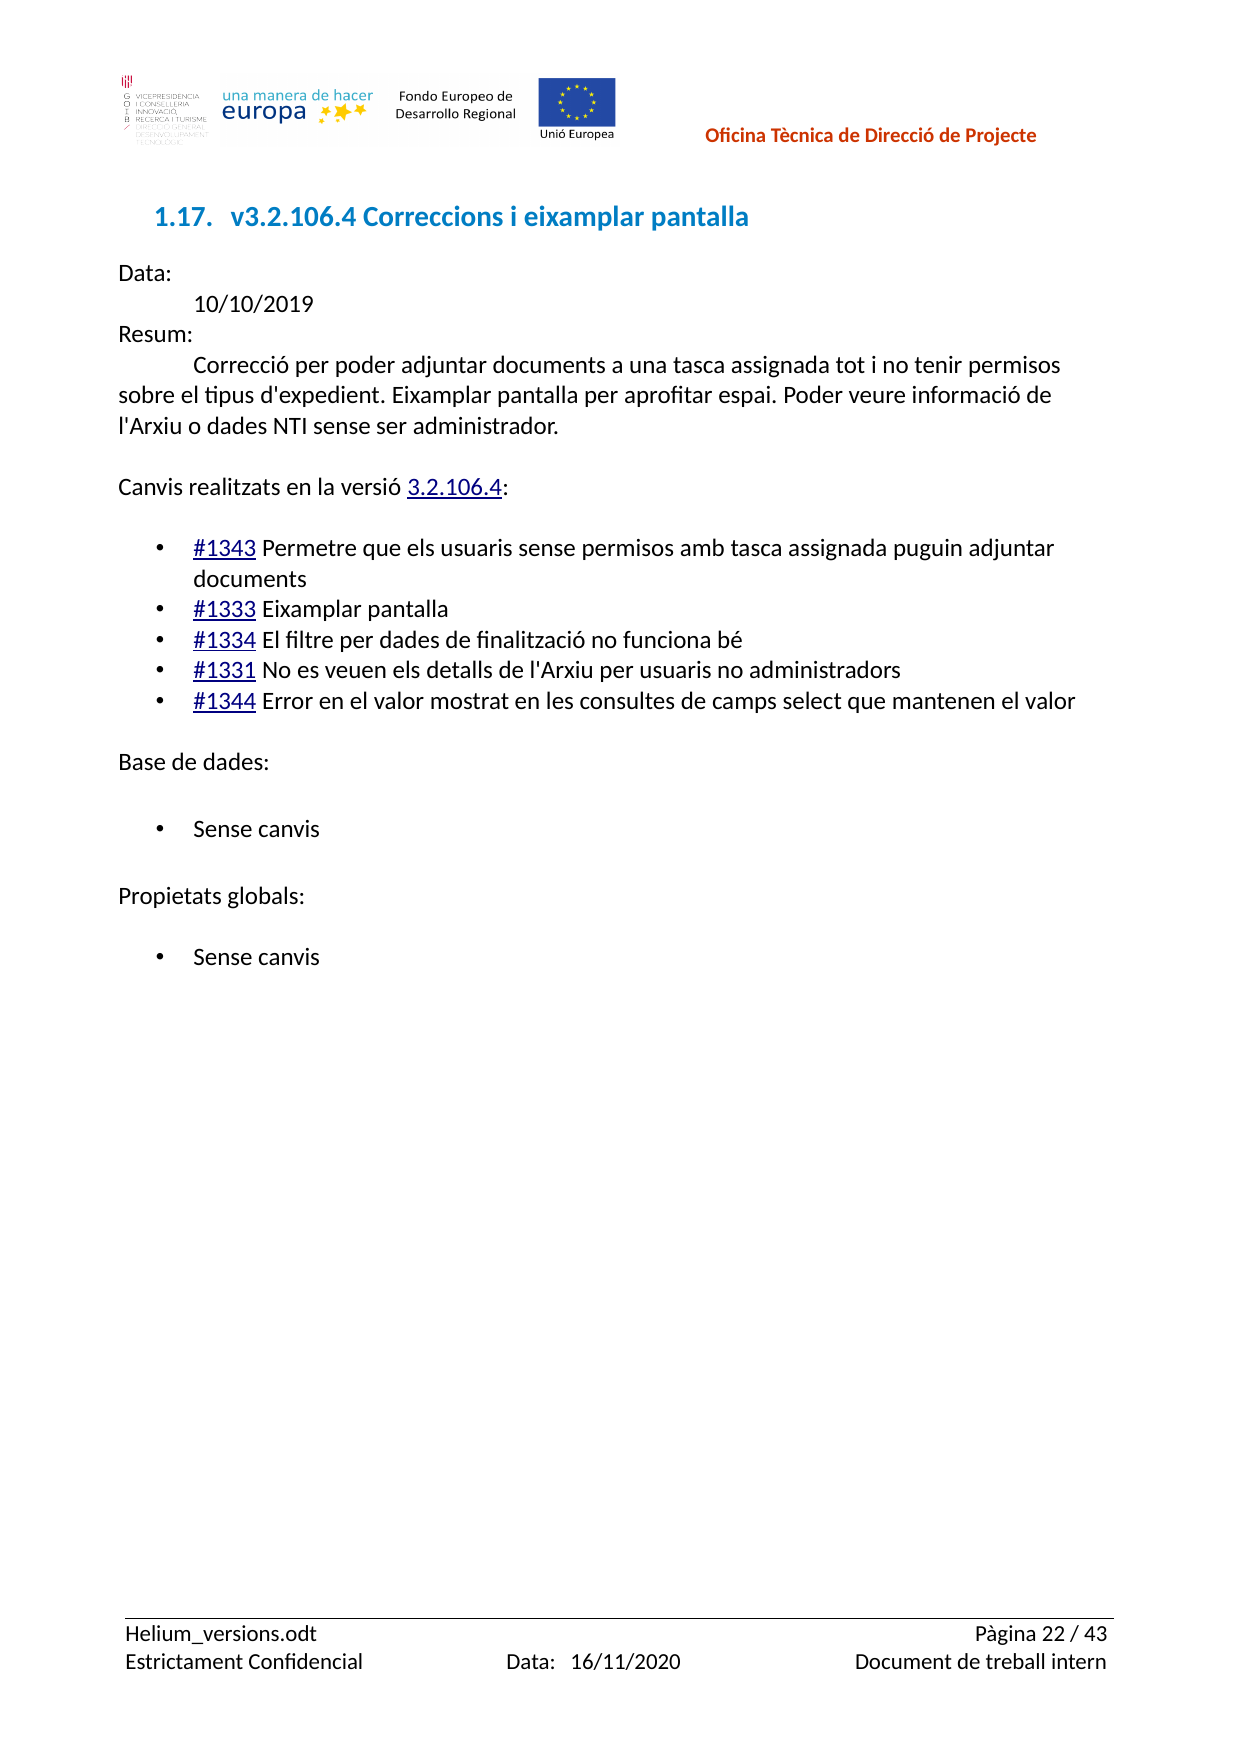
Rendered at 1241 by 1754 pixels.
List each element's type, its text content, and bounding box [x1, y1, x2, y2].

text Correcció per poder adjuntar documents a una tasca assignada tot i no tenir permisos sobre el tipus d'expedient. Eixamplar pantalla per aprofitar espai. Poder veure informació de l'Arxiu o dades NTI sense ser administrador. [118, 349, 1122, 441]
text Propietats globals: [118, 880, 1122, 910]
text Base de dades: [118, 746, 1122, 776]
text Canvis realitzats en la versió 3.2.106.4: [118, 471, 1122, 502]
list Sense canvis [156, 813, 1122, 843]
text 10/10/2019 [118, 288, 1122, 319]
text Data: [118, 258, 1122, 288]
list #1344 Error en el valor mostrat en les consultes de camps select que mantenen el valor [156, 685, 1122, 715]
list #1334 El filtre per dades de finalització no funciona bé [156, 624, 1122, 654]
list #1333 Eixamplar pantalla [156, 593, 1122, 624]
subtitle v3.2.106.4 Correccions i eixamplar pantalla [153, 198, 1122, 234]
list #1331 No es veuen els detalls de l'Arxiu per usuaris no administradors [156, 654, 1122, 685]
picture [118, 73, 213, 147]
picture [219, 73, 621, 147]
list Sense canvis [156, 941, 1122, 971]
text Resum: [118, 319, 1122, 349]
list #1343 Permetre que els usuaris sense permisos amb tasca assignada puguin adjuntar documents [156, 532, 1122, 593]
